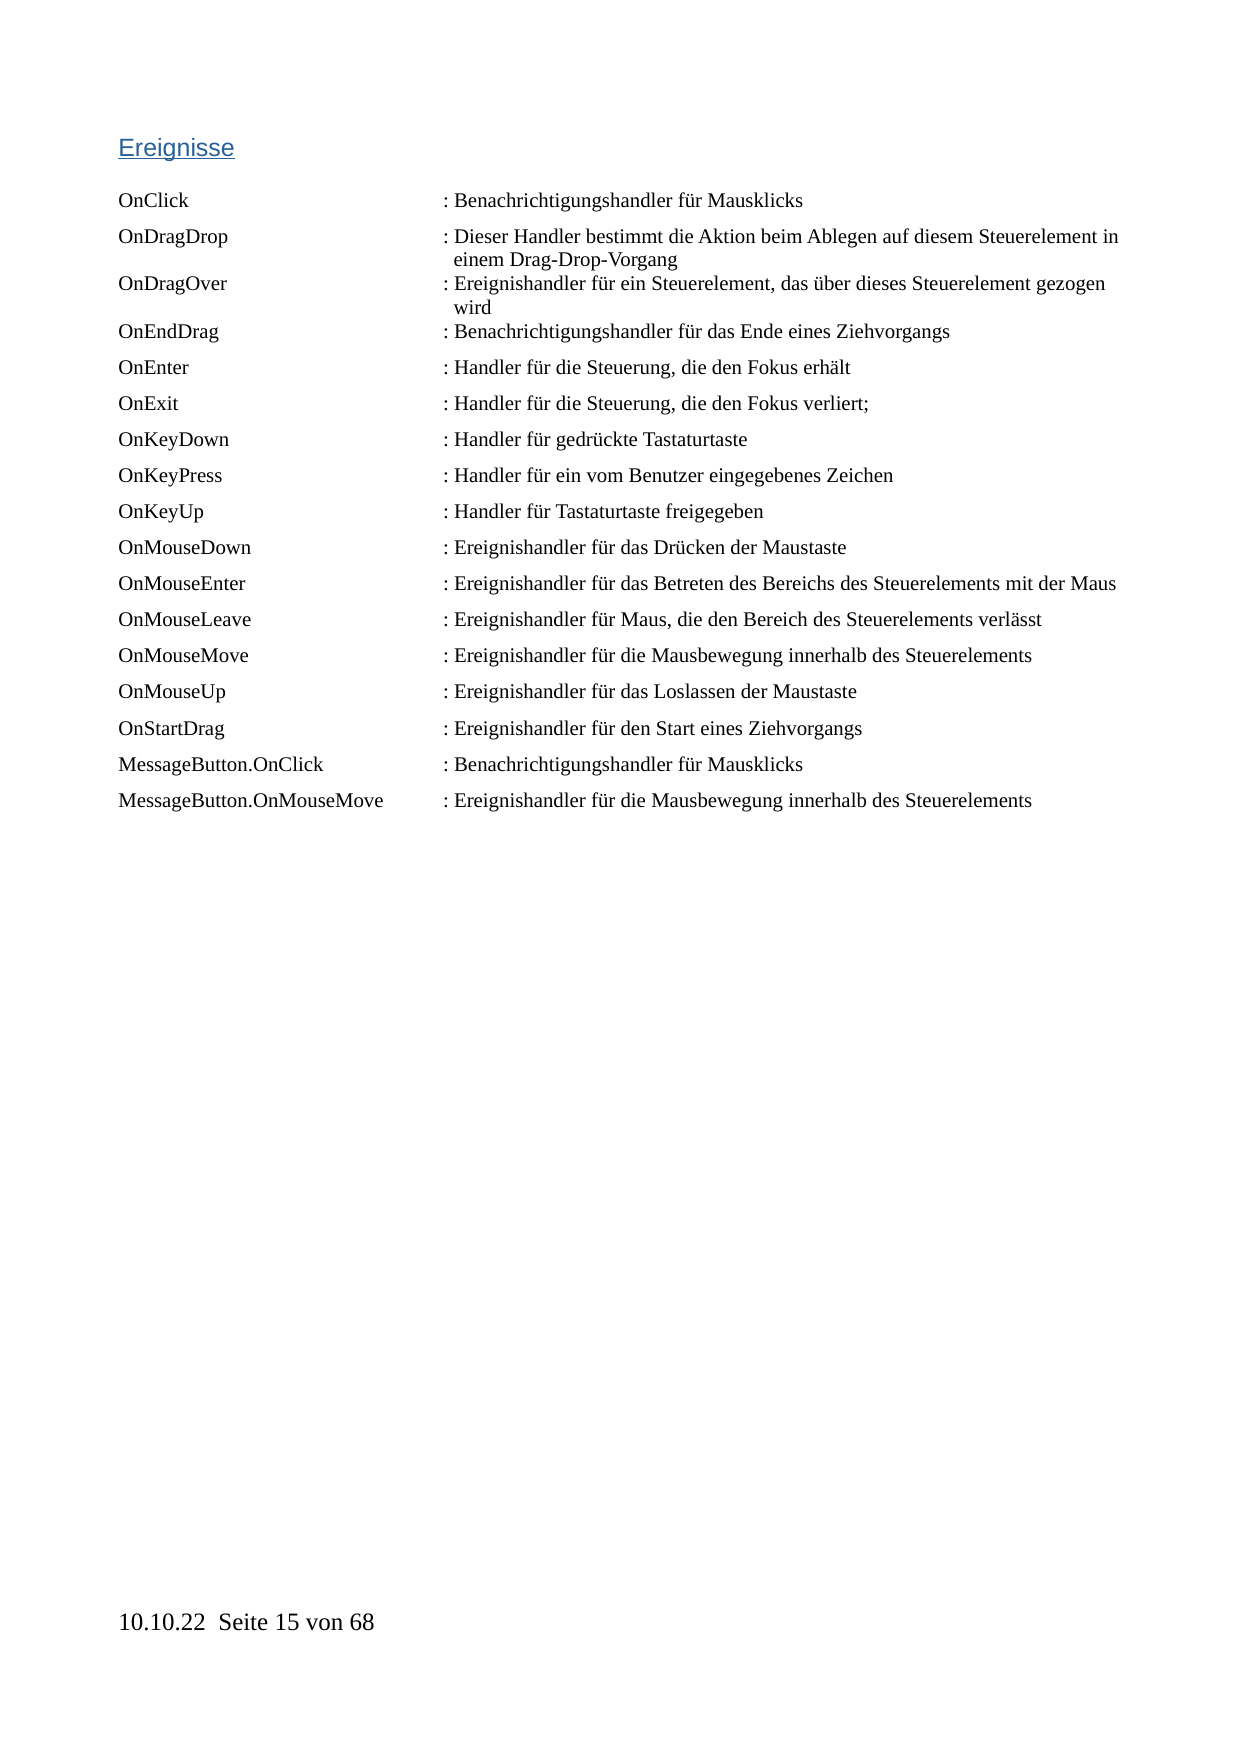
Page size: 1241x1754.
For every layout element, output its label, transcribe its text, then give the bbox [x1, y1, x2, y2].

text OnMouseLeave : Ereignishandler für Maus, die den Bereich des Steuerelements verlässt [118, 607, 1122, 631]
text OnClick : Benachrichtigungshandler für Mausklicks [118, 188, 1122, 212]
text OnDragOver : Ereignishandler für ein Steuerelement, das über dieses Steuerelement gezogen wird [118, 272, 1122, 319]
subtitle Ereignisse [118, 133, 1122, 161]
text OnKeyDown : Handler für gedrückte Tastaturtaste [118, 427, 1122, 451]
text OnExit : Handler für die Steuerung, die den Fokus verliert; [118, 391, 1122, 415]
text OnDragDrop : Dieser Handler bestimmt die Aktion beim Ablegen auf diesem Steuerelement in einem Drag-Drop-Vorgang [118, 224, 1122, 272]
text OnMouseUp : Ereignishandler für das Loslassen der Maustaste [118, 679, 1122, 703]
text OnEndDrag : Benachrichtigungshandler für das Ende eines Ziehvorgangs [118, 319, 1122, 343]
text OnKeyUp : Handler für Tastaturtaste freigegeben [118, 499, 1122, 523]
text MessageButton.OnClick : Benachrichtigungshandler für Mausklicks [118, 751, 1122, 776]
text MessageButton.OnMouseMove : Ereignishandler für die Mausbewegung innerhalb des Steuerelements [118, 787, 1122, 812]
text OnKeyPress : Handler für ein vom Benutzer eingegebenes Zeichen [118, 463, 1122, 487]
text OnMouseDown : Ereignishandler für das Drücken der Maustaste [118, 535, 1122, 559]
text OnEnter : Handler für die Steuerung, die den Fokus erhält [118, 355, 1122, 379]
text OnMouseEnter : Ereignishandler für das Betreten des Bereichs des Steuerelements mit der Maus [118, 571, 1122, 595]
text OnMouseMove : Ereignishandler für die Mausbewegung innerhalb des Steuerelements [118, 643, 1122, 667]
text OnStartDrag : Ereignishandler für den Start eines Ziehvorgangs [118, 715, 1122, 739]
